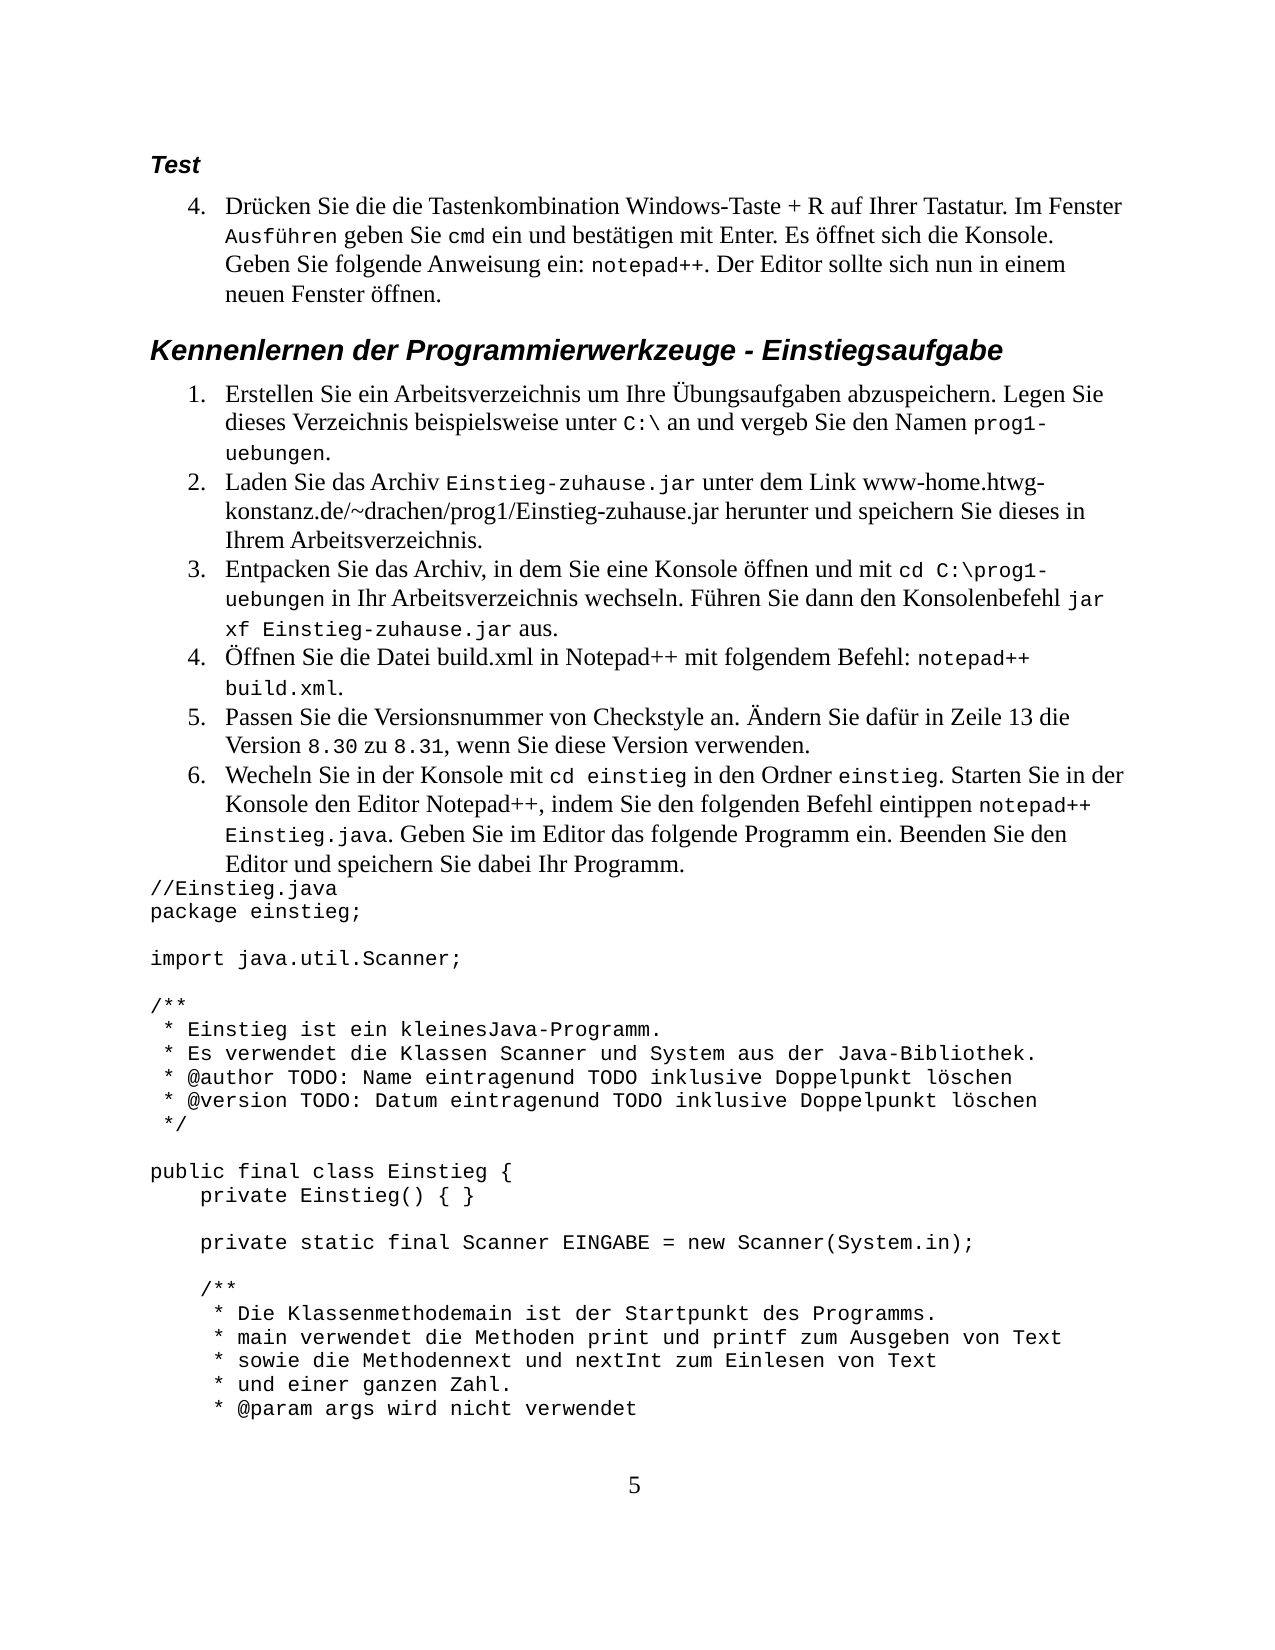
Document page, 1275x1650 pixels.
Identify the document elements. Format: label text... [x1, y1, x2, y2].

text private static final Scanner EINGABE = new Scanner(System.in); [150, 1232, 1125, 1256]
text * Die Klassenmethodemain ist der Startpunkt des Programms. [150, 1303, 1125, 1327]
list Öffnen Sie die Datei build.xml in Notepad++ mit folgendem Befehl: notepad++ build.xml. [187, 642, 1125, 702]
text * Es verwendet die Klassen Scanner und System aus der Java-Bibliothek. [150, 1043, 1125, 1067]
list Drücken Sie die die Tastenkombination Windows-Taste + R auf Ihrer Tastatur. Im Fenster Ausführen geben Sie cmd ein und bestätigen mit Enter. Es öffnet sich die Konsole. Geben Sie folgende Anweisung ein: notepad++. Der Editor sollte sich nun in einem neuen Fenster öffnen. [187, 191, 1125, 308]
text /** [150, 996, 1125, 1019]
text * Einstieg ist ein kleinesJava-Programm. [150, 1019, 1125, 1043]
subtitle Test [150, 150, 1125, 178]
list Passen Sie die Versionsnummer von Checkstyle an. Ändern Sie dafür in Zeile 13 die Version 8.30 zu 8.31, wenn Sie diese Version verwenden. [187, 702, 1125, 760]
subtitle Kennenlernen der Programmierwerkzeuge - Einstiegsaufgabe [150, 333, 1125, 366]
text * @param args wird nicht verwendet [150, 1398, 1125, 1421]
text public final class Einstieg { [150, 1161, 1125, 1185]
text //Einstieg.java [150, 877, 1125, 901]
text */ [150, 1114, 1125, 1138]
text * main verwendet die Methoden print und printf zum Ausgeben von Text [150, 1327, 1125, 1350]
text private Einstieg() { } [150, 1185, 1125, 1208]
list Entpacken Sie das Archiv, in dem Sie eine Konsole öffnen und mit cd C:\prog1-uebungen in Ihr Arbeitsverzeichnis wechseln. Führen Sie dann den Konsolenbefehl jar xf Einstieg-zuhause.jar aus. [187, 554, 1125, 642]
text import java.util.Scanner; [150, 948, 1125, 972]
list Erstellen Sie ein Arbeitsverzeichnis um Ihre Übungsaufgaben abzuspeichern. Legen Sie dieses Verzeichnis beispielsweise unter C:\ an und vergeb Sie den Namen prog1-uebungen. [187, 379, 1125, 467]
text * @author TODO: Name eintragenund TODO inklusive Doppelpunkt löschen [150, 1067, 1125, 1090]
text * sowie die Methodennext und nextInt zum Einlesen von Text [150, 1350, 1125, 1374]
list Laden Sie das Archiv Einstieg-zuhause.jar unter dem Link www-home.htwg-konstanz.de/~drachen/prog1/Einstieg-zuhause.jar herunter und speichern Sie dieses in Ihrem Arbeitsverzeichnis. [187, 467, 1125, 554]
list Wecheln Sie in der Konsole mit cd einstieg in den Ordner einstieg. Starten Sie in der Konsole den Editor Notepad++, indem Sie den folgenden Befehl eintippen notepad++ Einstieg.java. Geben Sie im Editor das folgende Programm ein. Beenden Sie den Editor und speichern Sie dabei Ihr Programm. [187, 760, 1125, 877]
text package einstieg; [150, 901, 1125, 925]
text * @version TODO: Datum eintragenund TODO inklusive Doppelpunkt löschen [150, 1090, 1125, 1114]
text * und einer ganzen Zahl. [150, 1374, 1125, 1398]
text /** [150, 1279, 1125, 1303]
